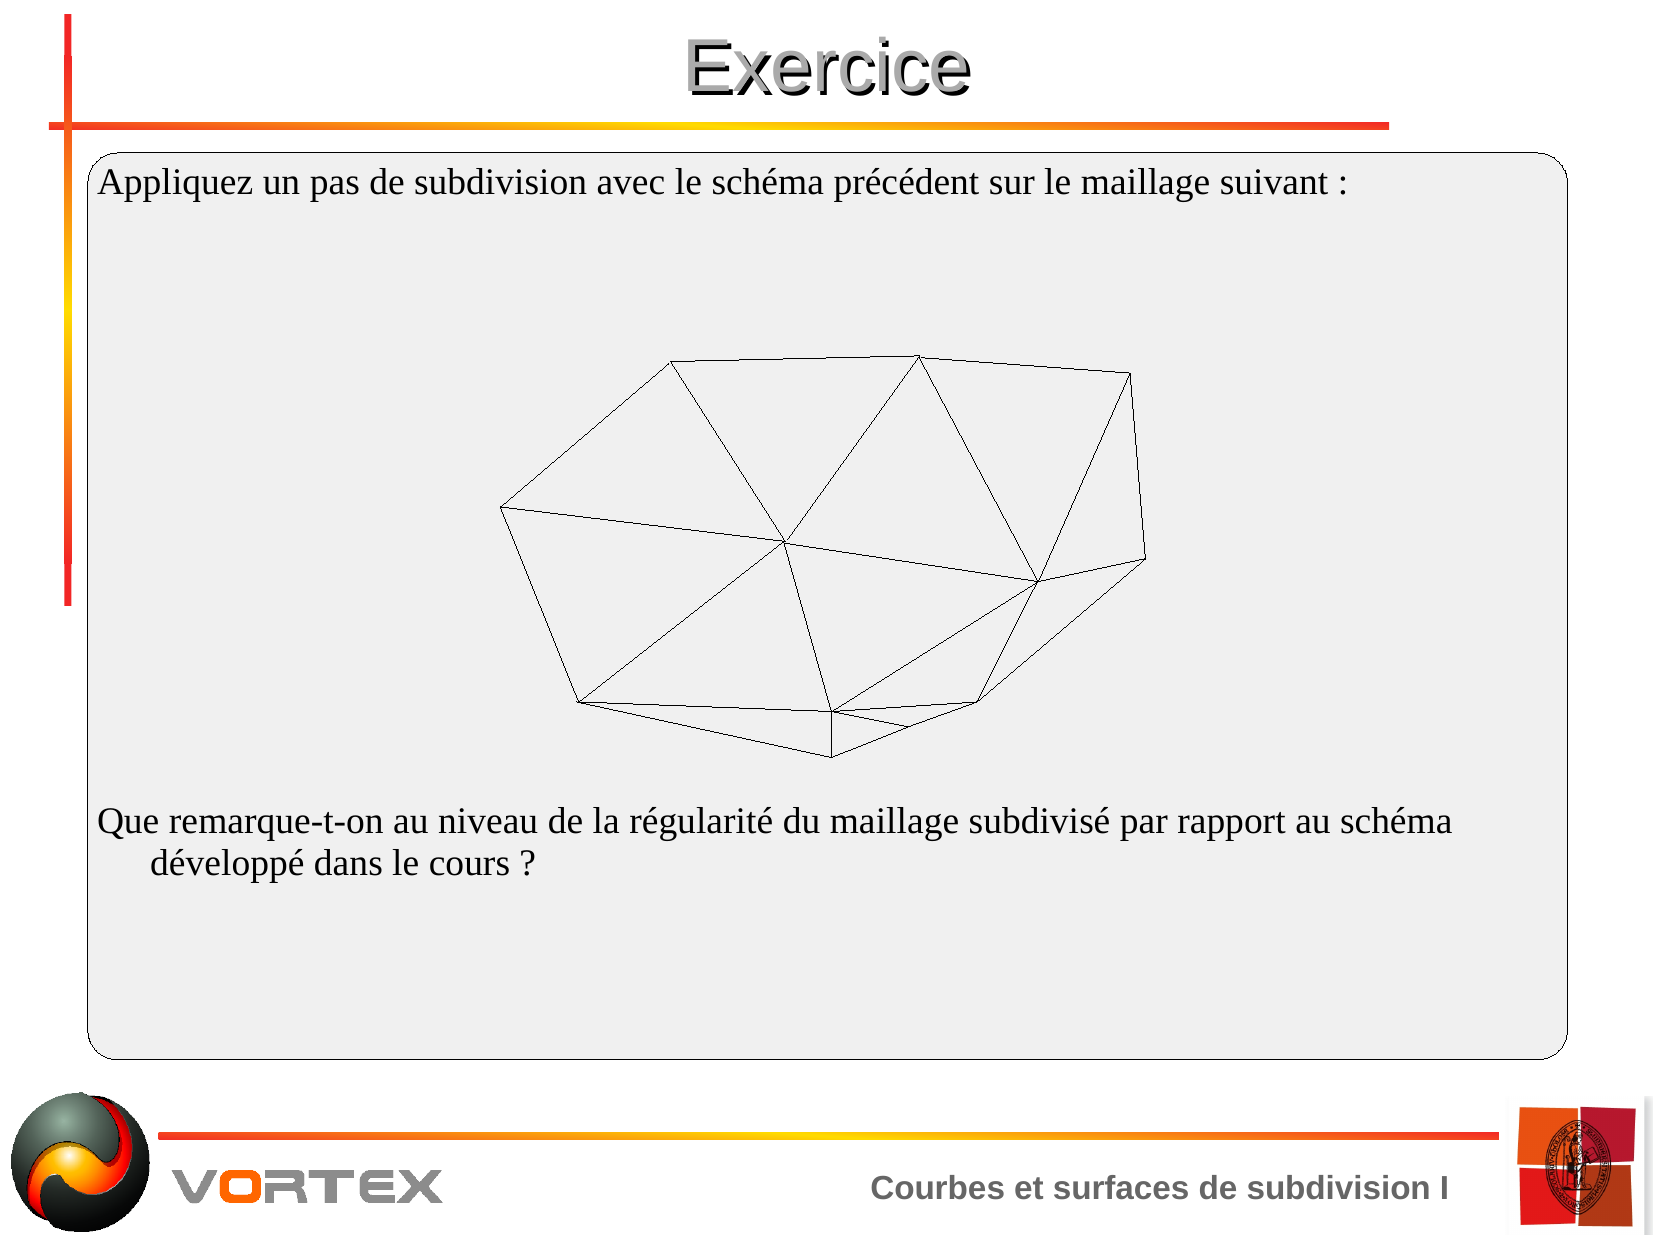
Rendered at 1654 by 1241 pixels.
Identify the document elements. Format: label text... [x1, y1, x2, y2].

list Appliquez un pas de subdivision avec le schéma précédent sur le maillage suivant : Que remarque-t-on au niveau de la régularité du maillage subdivisé par rapport au schéma développé dans le cours ? [79, 160, 1569, 1103]
picture [1505, 1096, 1653, 1235]
picture [11, 1092, 443, 1232]
text_box [98, 152, 1557, 160]
title Exercice [0, 1, 1654, 130]
